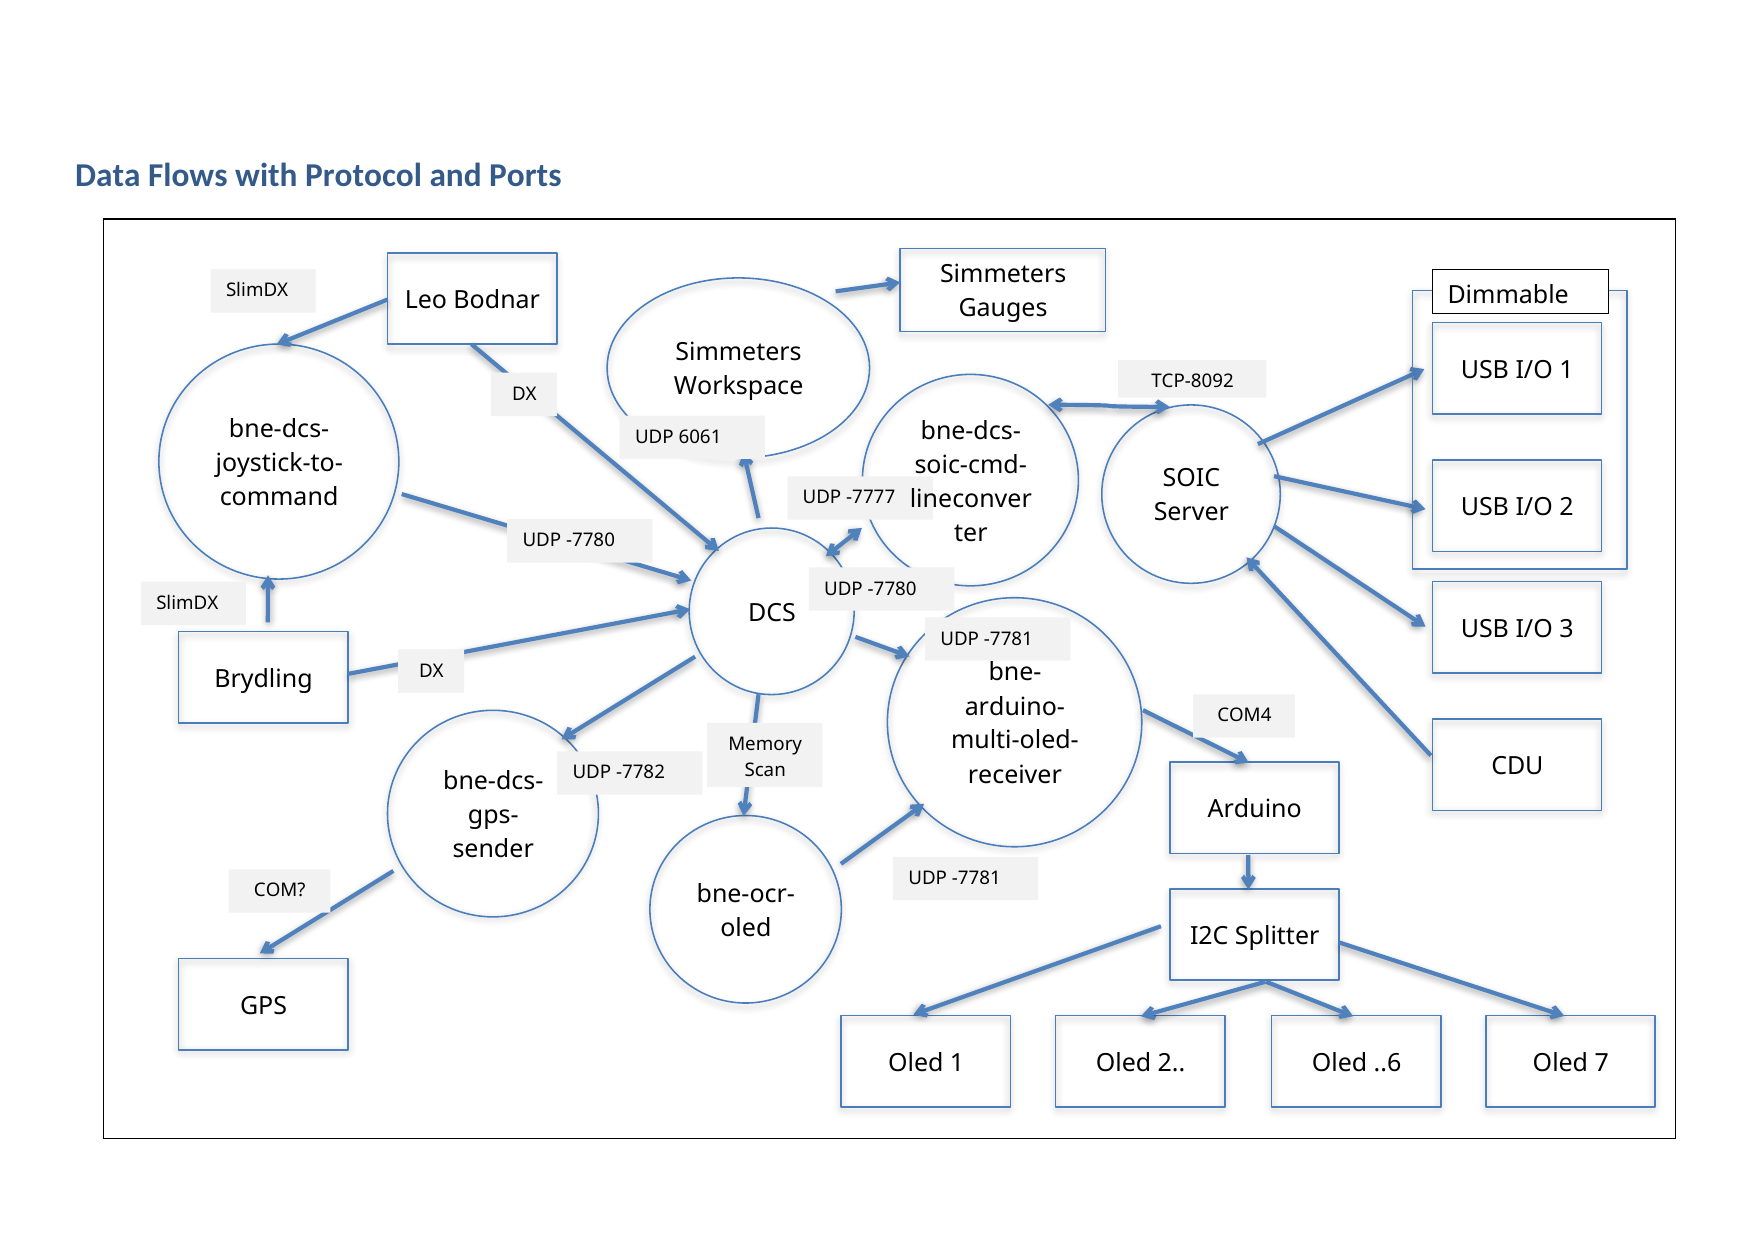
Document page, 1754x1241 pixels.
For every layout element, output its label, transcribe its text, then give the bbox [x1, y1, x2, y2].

text bne-arduino-multi-oled-receiver [940, 654, 1090, 790]
text Simmeters [661, 334, 816, 368]
text Oled 2.. [1071, 1044, 1210, 1078]
text bne-ocr-oled [693, 875, 798, 943]
text Arduino [1185, 791, 1324, 825]
text Oled 1 [856, 1044, 996, 1078]
text USB I/O 3 [1447, 610, 1587, 644]
text COM? [243, 877, 316, 902]
text Server [1143, 494, 1239, 528]
text UDP -7780 [522, 527, 638, 552]
subtitle Data Flows with Protocol and Ports [75, 154, 1679, 194]
text TCP-8092 [1133, 368, 1252, 390]
text Simmeters [915, 256, 1091, 290]
text Oled 7 [1501, 1044, 1640, 1078]
text I2C Splitter [1185, 918, 1324, 952]
text UDP -7782 [572, 759, 688, 784]
text Brydling [193, 660, 333, 694]
text bne-dcs-soic-cmd-lineconverter [909, 413, 1032, 547]
text DCS [728, 594, 815, 628]
text UDP 6061 [635, 423, 750, 448]
text GPS [193, 987, 333, 1021]
text COM4 [1208, 702, 1280, 727]
text USB I/O 1 [1447, 351, 1587, 386]
text bne-dcs-gps-sender [433, 762, 553, 865]
text UDP -7780 [824, 575, 939, 600]
text SlimDX [226, 277, 301, 302]
text DX [413, 657, 449, 682]
text Gauges [915, 290, 1091, 324]
text UDP -7781 [908, 864, 1023, 890]
text Memory Scan [722, 730, 808, 779]
text DX [506, 380, 542, 406]
text Oled ..6 [1287, 1044, 1426, 1078]
text SlimDX [156, 589, 231, 615]
text SOIC [1143, 460, 1239, 494]
text USB I/O 2 [1447, 489, 1587, 523]
text UDP -7777 [802, 484, 909, 509]
text Leo Bodnar [402, 282, 542, 316]
text Workspace [661, 368, 816, 402]
text bne-dcs-joystick-to-command [209, 411, 349, 513]
text UDP -7781 [940, 625, 1056, 650]
text CDU [1447, 748, 1587, 782]
text Dimmable [1447, 277, 1594, 307]
